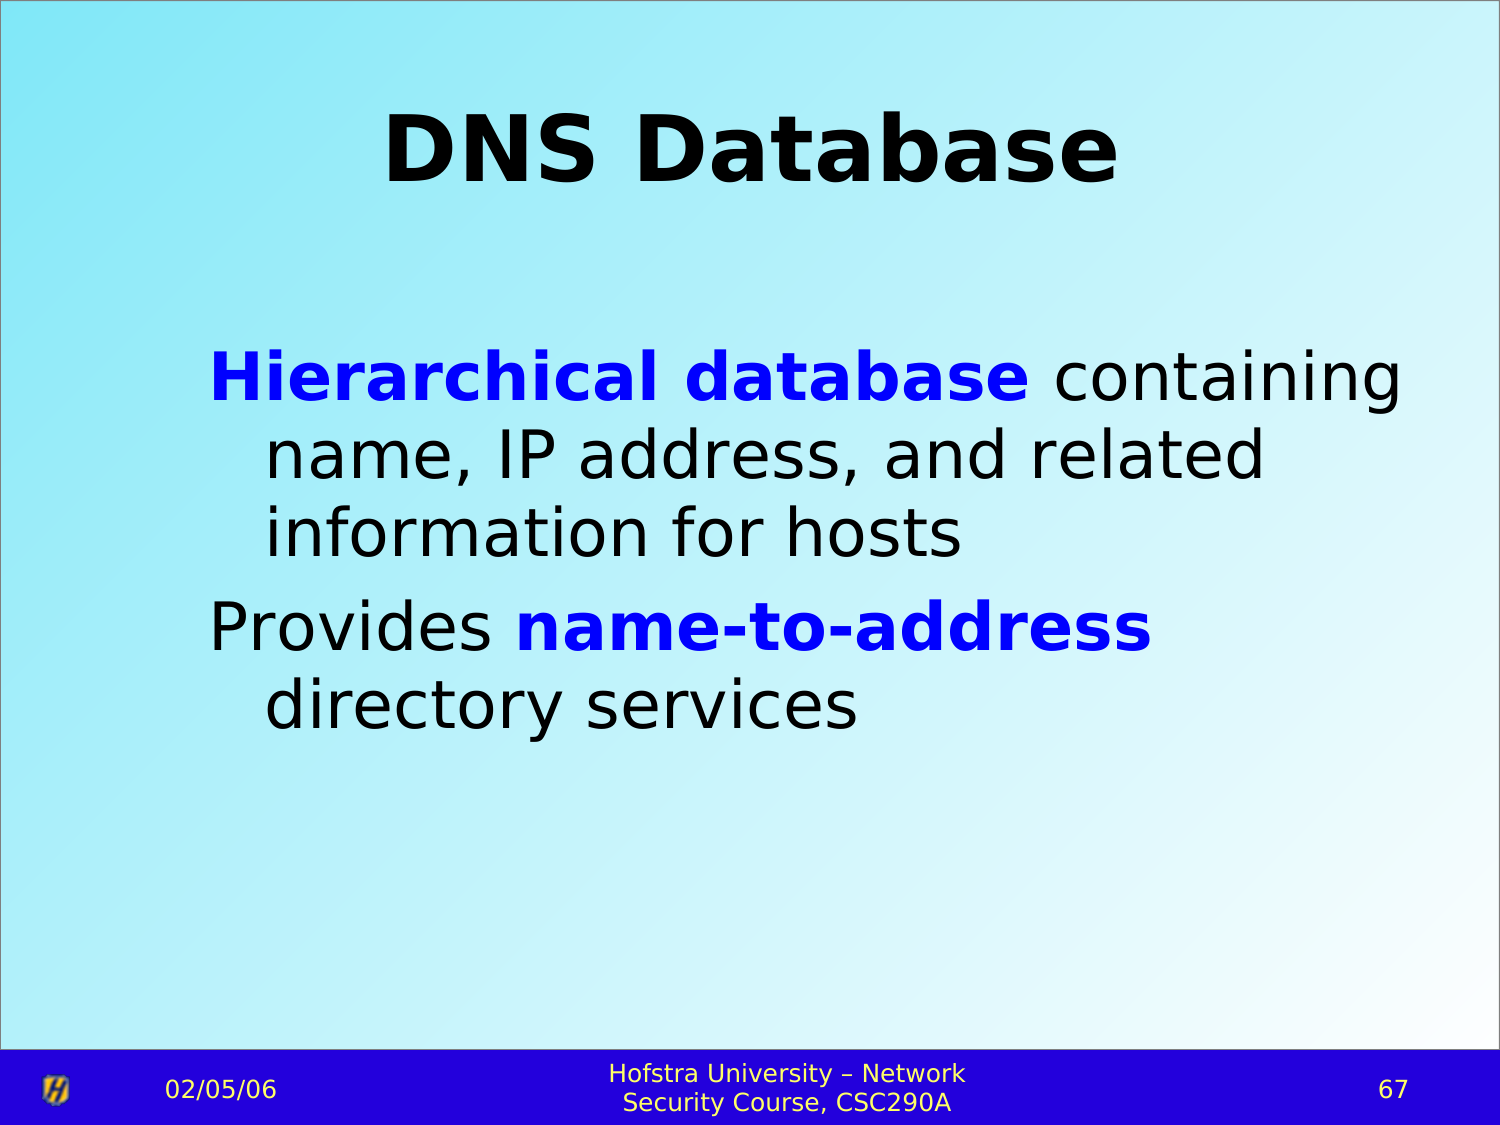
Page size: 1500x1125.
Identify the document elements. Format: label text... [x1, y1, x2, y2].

list Hierarchical database containing name, IP address, and related information for hosts Provides name-to-address directory services [193, 331, 1469, 1007]
title DNS Database [112, 88, 1391, 212]
picture [37, 1072, 76, 1110]
